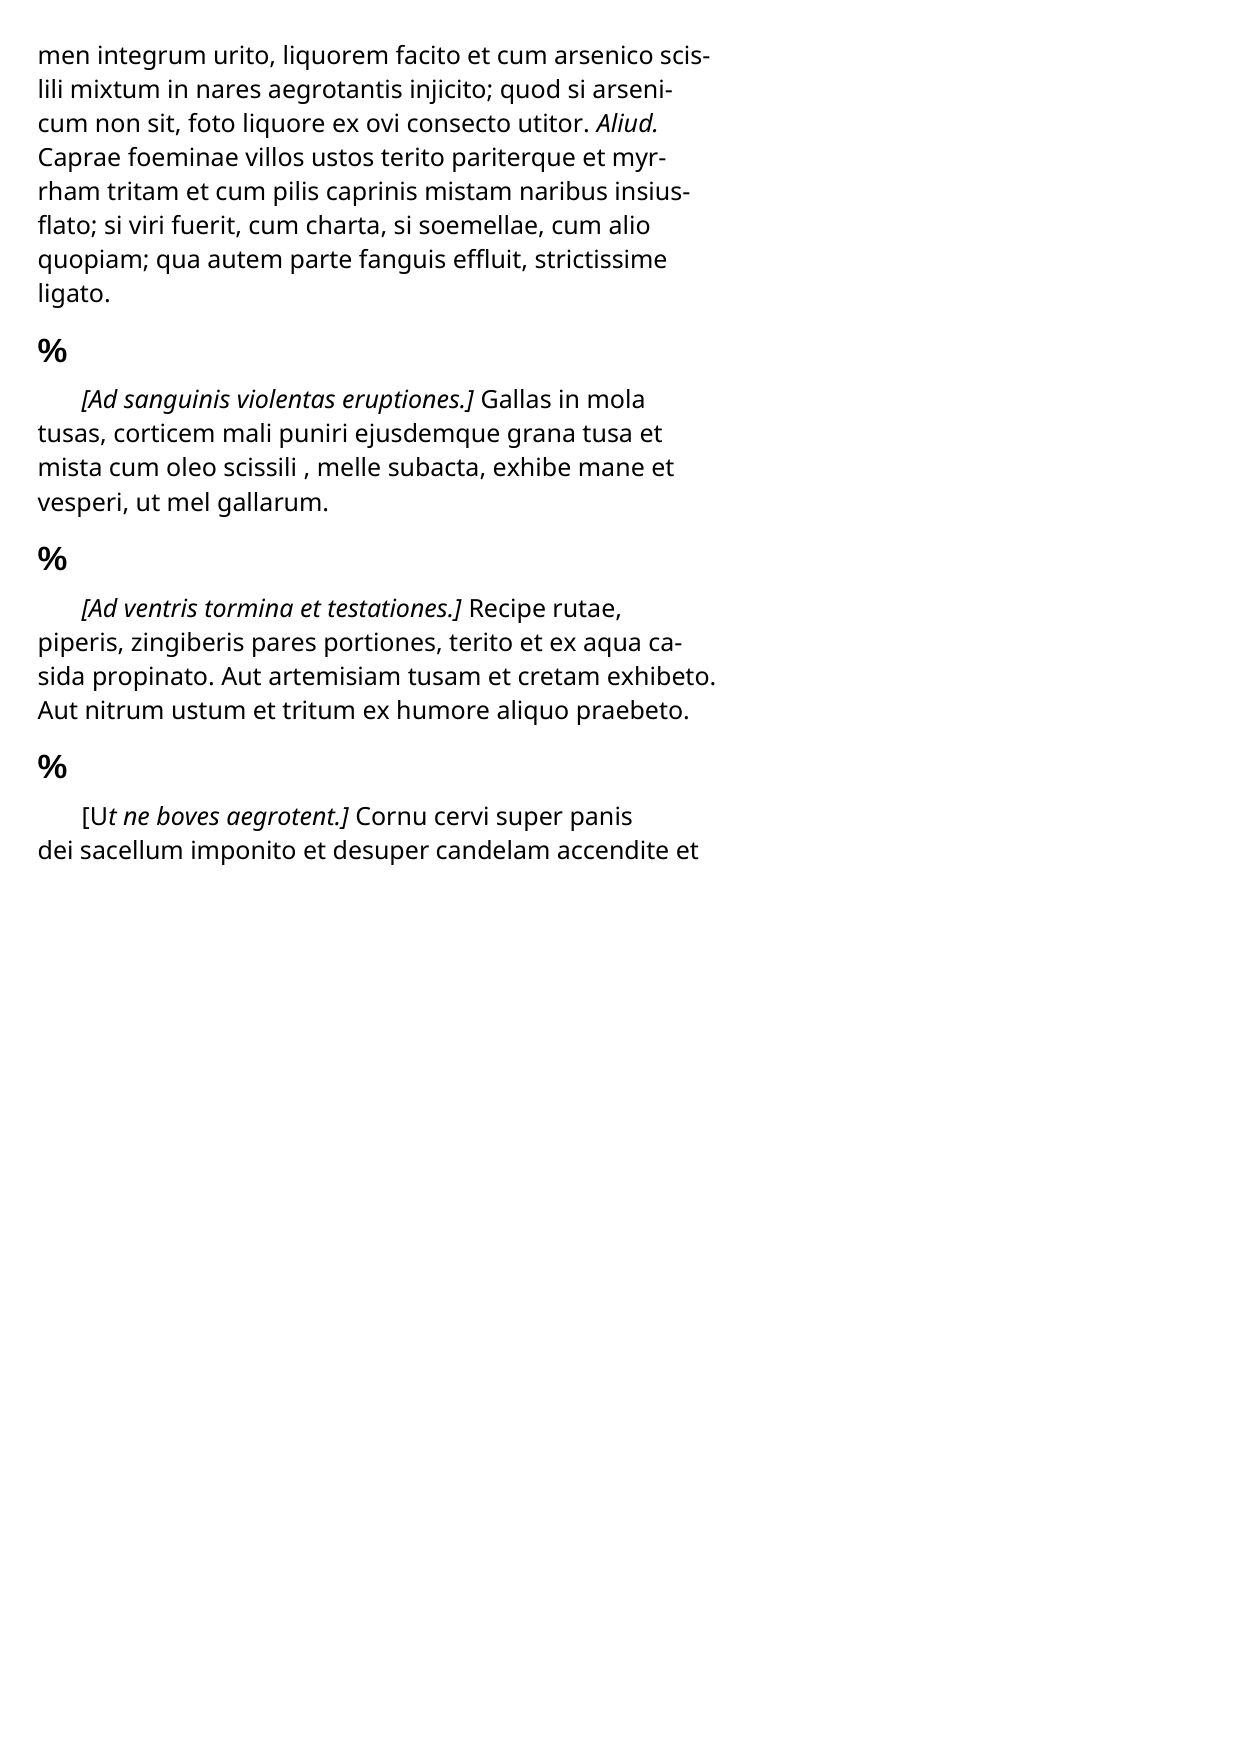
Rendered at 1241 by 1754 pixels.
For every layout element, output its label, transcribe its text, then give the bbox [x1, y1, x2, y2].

text [Ad ventris tormina et testationes.] Recipe rutae, piperis, zingiberis pares portiones, terito et ex aqua ca- sida propinato. Aut artemisiam tusam et cretam exhibeto. Aut nitrum ustum et tritum ex humore aliquo praebeto. [37, 590, 1203, 726]
subtitle % [37, 539, 1203, 578]
text men integrum urito, liquorem facito et cum arsenico scis- lili mixtum in nares aegrotantis injicito; quod si arseni- cum non sit, foto liquore ex ovi consecto utitor. Aliud. Caprae foeminae villos ustos terito pariterque et myr- rham tritam et cum pilis caprinis mistam naribus insius- flato; si viri fuerit, cum charta, si soemellae, cum alio quopiam; qua autem parte fanguis effluit, strictissime ligato. [37, 37, 1203, 310]
subtitle % [37, 331, 1203, 369]
text [Ut ne boves aegrotent.] Cornu cervi super panis dei sacellum imponito et desuper candelam accendite et [37, 798, 1203, 867]
text [Ad sanguinis violentas eruptiones.] Gallas in mola tusas, corticem mali puniri ejusdemque grana tusa et mista cum oleo scissili , melle subacta, exhibe mane et vesperi, ut mel gallarum. [37, 382, 1203, 518]
subtitle % [37, 747, 1203, 786]
